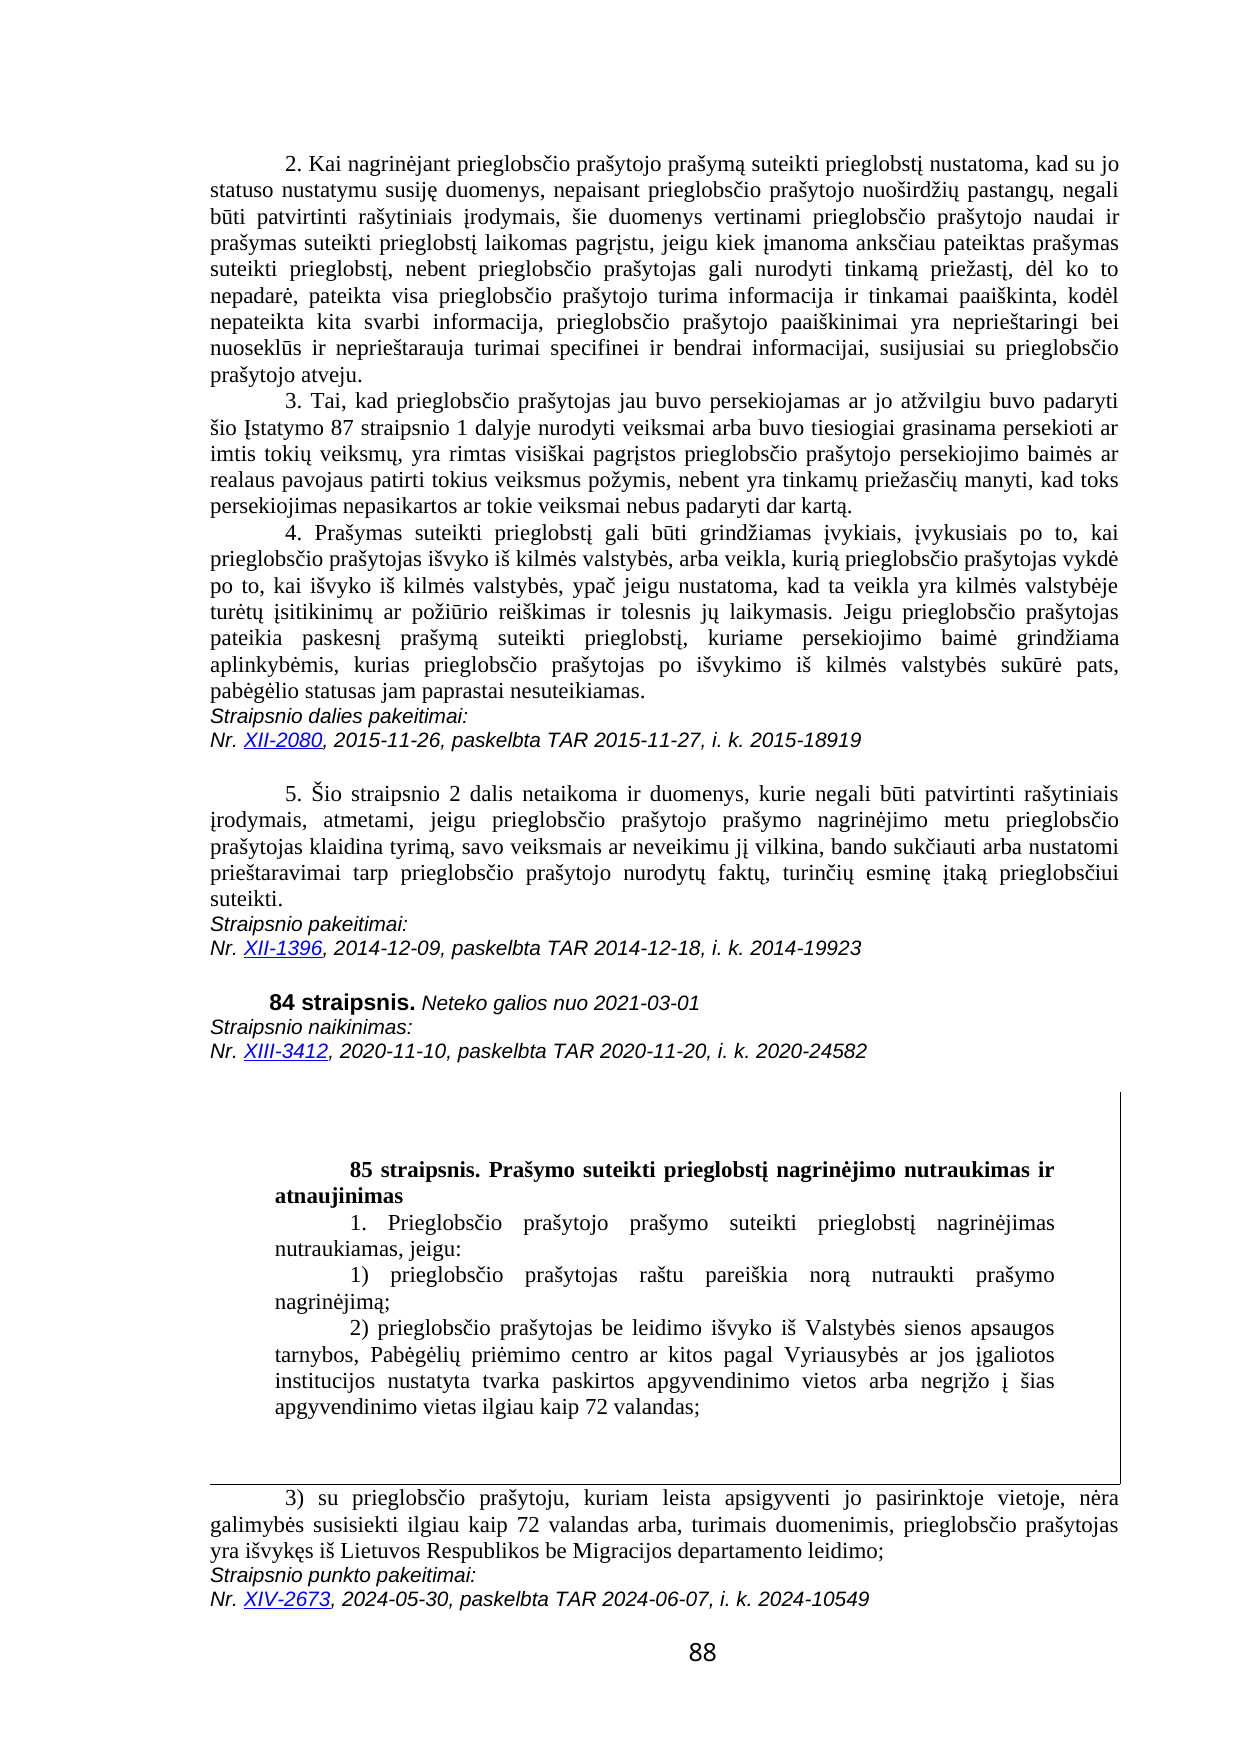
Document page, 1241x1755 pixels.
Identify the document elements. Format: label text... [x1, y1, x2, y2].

text 1) prieglobsčio prašytojas raštu pareiškia norą nutraukti prašymo nagrinėjimą; [210, 1262, 1120, 1314]
text 3) su prieglobsčio prašytoju, kuriam leista apsigyventi jo pasirinktoje vietoje, nėra galimybės susisiekti ilgiau kaip 72 valandas arba, turimais duomenimis, prieglobsčio prašytojas yra išvykęs iš Lietuvos Respublikos be Migracijos departamento leidimo; [210, 1484, 1120, 1563]
text Straipsnio dalies pakeitimai: [210, 703, 1120, 727]
text Nr. XII-2080, 2015-11-26, paskelbta TAR 2015-11-27, i. k. 2015-18919 [210, 727, 1120, 751]
text 1. Prieglobsčio prašytojo prašymo suteikti prieglobstį nagrinėjimas nutraukiamas, jeigu: [210, 1209, 1120, 1262]
text Straipsnio pakeitimai: [210, 912, 1120, 936]
text Straipsnio punkto pakeitimai: [210, 1563, 1120, 1587]
text 84 straipsnis. Neteko galios nuo 2021-03-01 [210, 988, 1120, 1015]
text Nr. XII-1396, 2014-12-09, paskelbta TAR 2014-12-18, i. k. 2014-19923 [210, 936, 1120, 960]
text 2) prieglobsčio prašytojas be leidimo išvyko iš Valstybės sienos apsaugos tarnybos, Pabėgėlių priėmimo centro ar kitos pagal Vyriausybės ar jos įgaliotos institucijos nustatyta tvarka paskirtos apgyvendinimo vietos arba negrįžo į šias apgyvendinimo vietas ilgiau kaip 72 valandas; [210, 1314, 1120, 1484]
text 2. Kai nagrinėjant prieglobsčio prašytojo prašymą suteikti prieglobstį nustatoma, kad su jo statuso nustatymu susiję duomenys, nepaisant prieglobsčio prašytojo nuoširdžių pastangų, negali būti patvirtinti rašytiniais įrodymais, šie duomenys vertinami prieglobsčio prašytojo naudai ir prašymas suteikti prieglobstį laikomas pagrįstu, jeigu kiek įmanoma anksčiau pateiktas prašymas suteikti prieglobstį, nebent prieglobsčio prašytojas gali nurodyti tinkamą priežastį, dėl ko to nepadarė, pateikta visa prieglobsčio prašytojo turima informacija ir tinkamai paaiškinta, kodėl nepateikta kita svarbi informacija, prieglobsčio prašytojo paaiškinimai yra neprieštaringi bei nuoseklūs ir neprieštarauja turimai specifinei ir bendrai informacijai, susijusiai su prieglobsčio prašytojo atveju. [210, 150, 1120, 387]
text Straipsnio naikinimas: [210, 1015, 1120, 1039]
text 5. Šio straipsnio 2 dalis netaikoma ir duomenys, kurie negali būti patvirtinti rašytiniais įrodymais, atmetami, jeigu prieglobsčio prašytojo prašymo nagrinėjimo metu prieglobsčio prašytojas klaidina tyrimą, savo veiksmais ar neveikimu jį vilkina, bando sukčiauti arba nustatomi prieštaravimai tarp prieglobsčio prašytojo nurodytų faktų, turinčių esminę įtaką prieglobsčiui suteikti. [210, 780, 1120, 912]
text 3. Tai, kad prieglobsčio prašytojas jau buvo persekiojamas ar jo atžvilgiu buvo padaryti šio Įstatymo 87 straipsnio 1 dalyje nurodyti veiksmai arba buvo tiesiogiai grasinama persekioti ar imtis tokių veiksmų, yra rimtas visiškai pagrįstos prieglobsčio prašytojo persekiojimo baimės ar realaus pavojaus patirti tokius veiksmus požymis, nebent yra tinkamų priežasčių manyti, kad toks persekiojimas nepasikartos ar tokie veiksmai nebus padaryti dar kartą. [210, 387, 1120, 519]
text 4. Prašymas suteikti prieglobstį gali būti grindžiamas įvykiais, įvykusiais po to, kai prieglobsčio prašytojas išvyko iš kilmės valstybės, arba veikla, kurią prieglobsčio prašytojas vykdė po to, kai išvyko iš kilmės valstybės, ypač jeigu nustatoma, kad ta veikla yra kilmės valstybėje turėtų įsitikinimų ar požiūrio reiškimas ir tolesnis jų laikymasis. Jeigu prieglobsčio prašytojas pateikia paskesnį prašymą suteikti prieglobstį, kuriame persekiojimo baimė grindžiama aplinkybėmis, kurias prieglobsčio prašytojas po išvykimo iš kilmės valstybės sukūrė pats, pabėgėlio statusas jam paprastai nesuteikiamas. [210, 519, 1120, 703]
text 85 straipsnis. Prašymo suteikti prieglobstį nagrinėjimo nutraukimas ir atnaujinimas [210, 1092, 1120, 1209]
text Nr. XIV-2673, 2024-05-30, paskelbta TAR 2024-06-07, i. k. 2024-10549 [210, 1587, 1120, 1611]
text Nr. XIII-3412, 2020-11-10, paskelbta TAR 2020-11-20, i. k. 2020-24582 [210, 1039, 1120, 1063]
